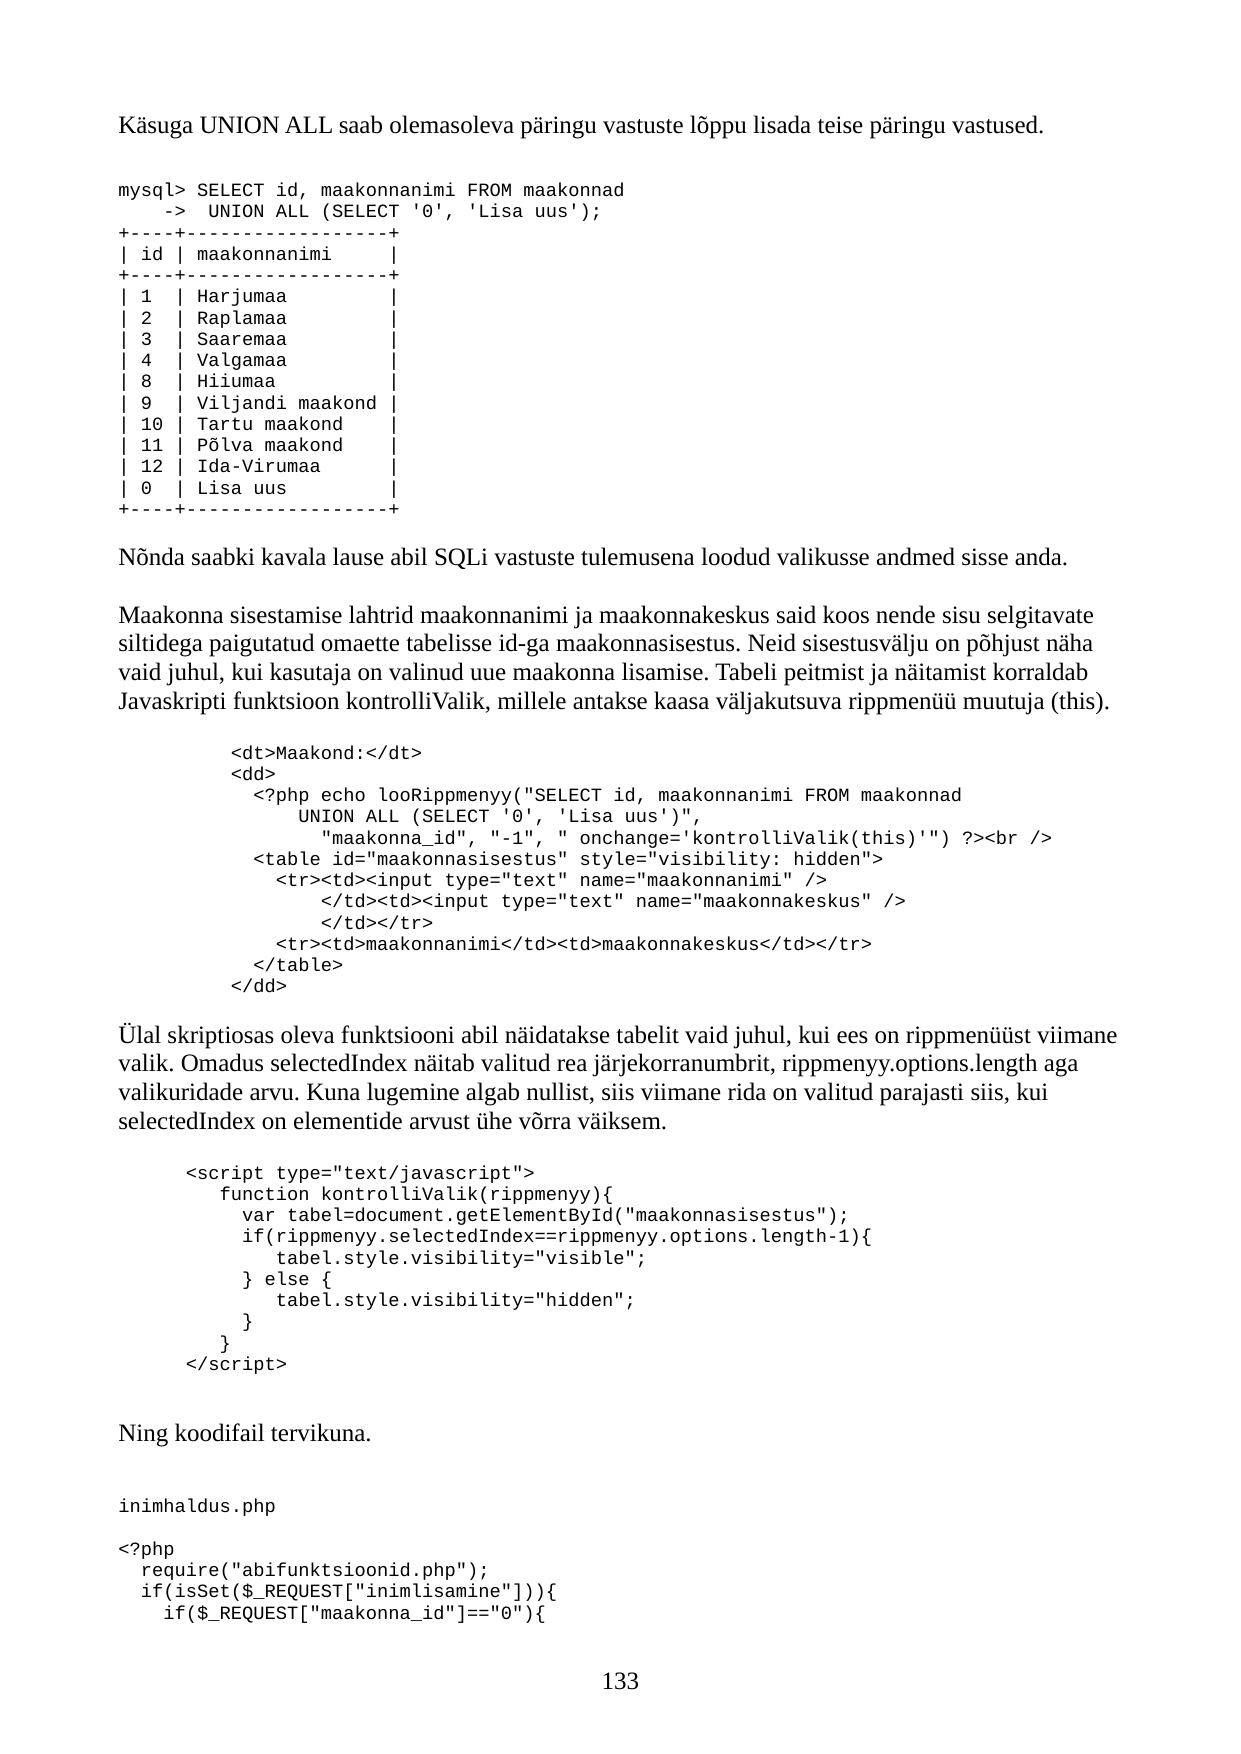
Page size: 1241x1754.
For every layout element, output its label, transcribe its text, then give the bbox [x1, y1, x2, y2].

text | 11 | Põlva maakond | [118, 436, 1122, 457]
text | 1 | Harjumaa | [118, 287, 1122, 308]
text inimhaldus.php [118, 1497, 1122, 1518]
text UNION ALL (SELECT '0', 'Lisa uus')", [118, 807, 1122, 828]
text | 9 | Viljandi maakond | [118, 393, 1122, 415]
text } [118, 1333, 1122, 1355]
text <dt>Maakond:</dt> [118, 743, 1122, 765]
text Käsuga UNION ALL saab olemasoleva päringu vastuste lõppu lisada teise päringu vastused. [118, 110, 1122, 138]
text | 3 | Saaremaa | [118, 330, 1122, 351]
text Ning koodifail tervikuna. [118, 1418, 1122, 1447]
text } else { [118, 1270, 1122, 1291]
text <?php [118, 1540, 1122, 1561]
text <tr><td>maakonnanimi</td><td>maakonnakeskus</td></tr> [118, 935, 1122, 956]
text | id | maakonnanimi | [118, 245, 1122, 266]
text if(rippmenyy.selectedIndex==rippmenyy.options.length-1){ [118, 1227, 1122, 1248]
text Ülal skriptiosas oleva funktsiooni abil näidatakse tabelit vaid juhul, kui ees on rippmenüüst viimane valik. Omadus selectedIndex näitab valitud rea järjekorranumbrit, rippmenyy.options.length aga valikuridade arvu. Kuna lugemine algab nullist, siis viimane rida on valitud parajasti siis, kui selectedIndex on elementide arvust ühe võrra väiksem. [118, 1020, 1122, 1135]
text | 10 | Tartu maakond | [118, 415, 1122, 436]
text <dd> [118, 765, 1122, 786]
text tabel.style.visibility="visible"; [118, 1248, 1122, 1270]
text Nõnda saabki kavala lause abil SQLi vastuste tulemusena loodud valikusse andmed sisse anda. [118, 542, 1122, 571]
text | 0 | Lisa uus | [118, 478, 1122, 500]
text +----+------------------+ [118, 223, 1122, 245]
text </script> [118, 1355, 1122, 1376]
text +----+------------------+ [118, 500, 1122, 521]
text <table id="maakonnasisestus" style="visibility: hidden"> [118, 850, 1122, 871]
text } [118, 1312, 1122, 1333]
text </table> [118, 956, 1122, 977]
text tabel.style.visibility="hidden"; [118, 1291, 1122, 1312]
text +----+------------------+ [118, 266, 1122, 287]
text | 2 | Raplamaa | [118, 308, 1122, 330]
text var tabel=document.getElementById("maakonnasisestus"); [118, 1206, 1122, 1227]
text </td></tr> [118, 913, 1122, 935]
text </td><td><input type="text" name="maakonnakeskus" /> [118, 892, 1122, 913]
text <?php echo looRippmenyy("SELECT id, maakonnanimi FROM maakonnad [118, 786, 1122, 807]
text require("abifunktsioonid.php"); [118, 1561, 1122, 1582]
text if($_REQUEST["maakonna_id"]=="0"){ [118, 1603, 1122, 1625]
text </dd> [118, 977, 1122, 998]
text "maakonna_id", "-1", " onchange='kontrolliValik(this)'") ?><br /> [118, 828, 1122, 850]
text <tr><td><input type="text" name="maakonnanimi" /> [118, 871, 1122, 892]
text Maakonna sisestamise lahtrid maakonnanimi ja maakonnakeskus said koos nende sisu selgitavate siltidega paigutatud omaette tabelisse id-ga maakonnasisestus. Neid sisestusvälju on põhjust näha vaid juhul, kui kasutaja on valinud uue maakonna lisamise. Tabeli peitmist ja näitamist korraldab Javaskripti funktsioon kontrolliValik, millele antakse kaasa väljakutsuva rippmenüü muutuja (this). [118, 600, 1122, 715]
text | 12 | Ida-Virumaa | [118, 457, 1122, 478]
text -> UNION ALL (SELECT '0', 'Lisa uus'); [118, 202, 1122, 223]
text <script type="text/javascript"> [118, 1163, 1122, 1185]
text | 4 | Valgamaa | [118, 351, 1122, 372]
text mysql> SELECT id, maakonnanimi FROM maakonnad [118, 181, 1122, 202]
text | 8 | Hiiumaa | [118, 372, 1122, 393]
text function kontrolliValik(rippmenyy){ [118, 1185, 1122, 1206]
text if(isSet($_REQUEST["inimlisamine"])){ [118, 1582, 1122, 1603]
